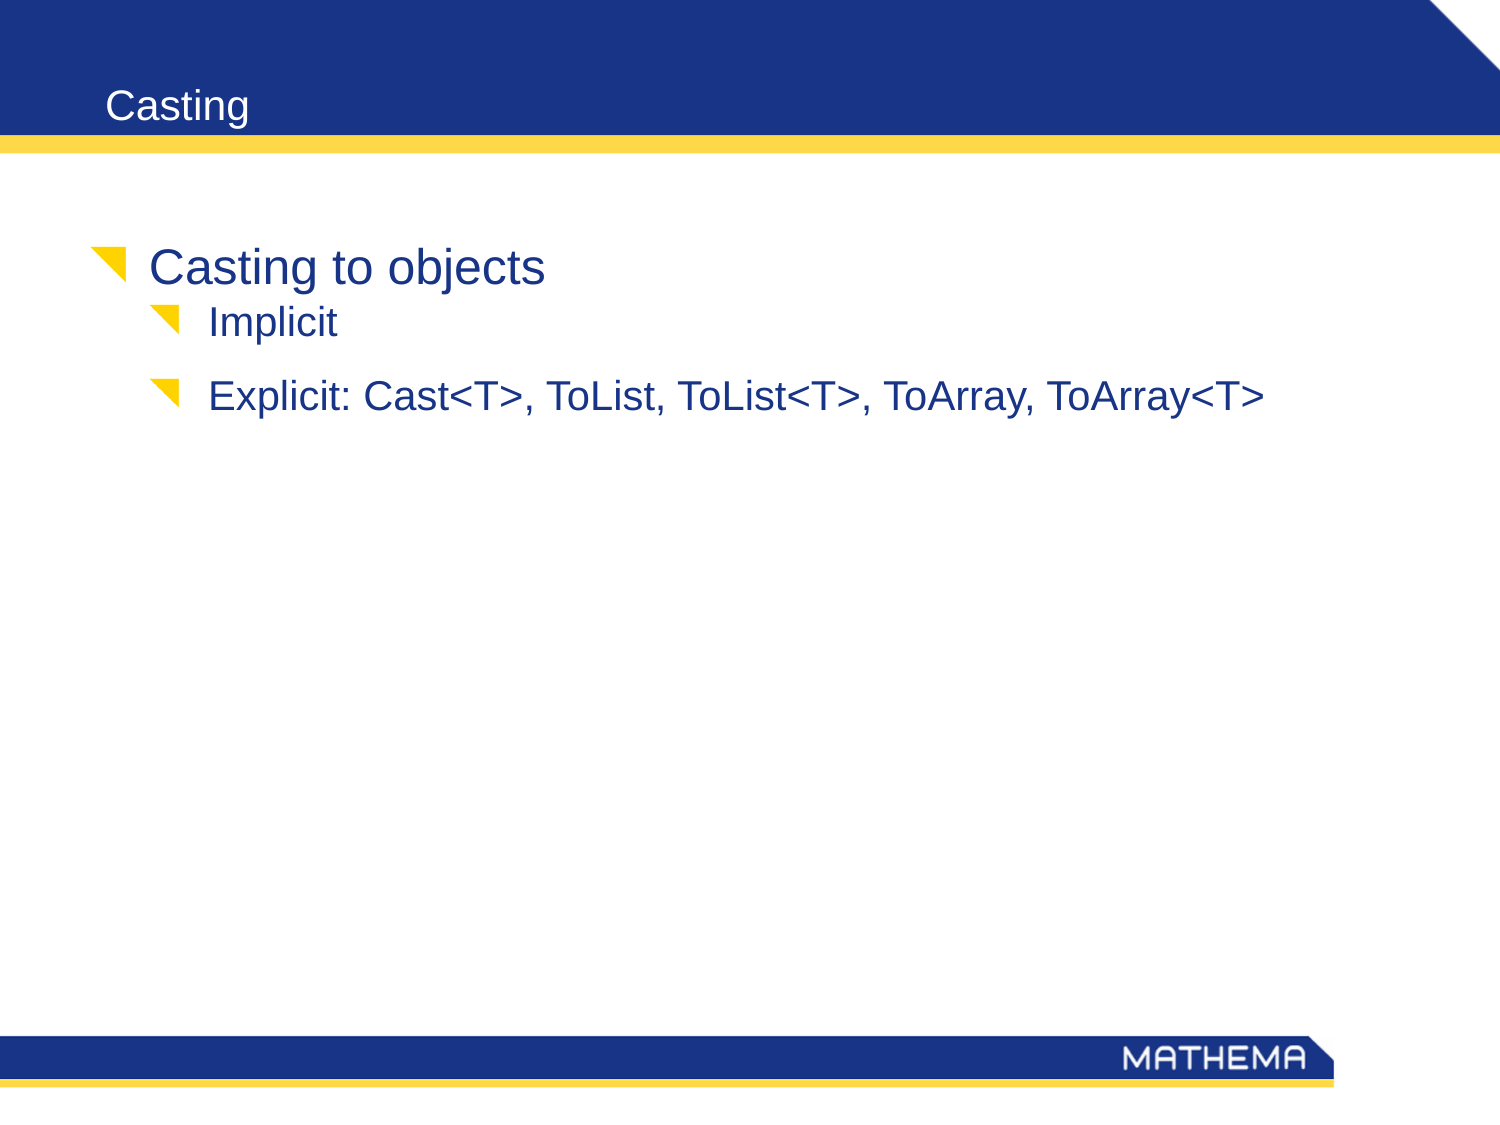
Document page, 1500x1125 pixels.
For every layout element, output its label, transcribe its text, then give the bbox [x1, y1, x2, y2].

title Casting [75, 9, 1426, 198]
list Casting to objects Implicit Explicit: Cast<T>, ToList, ToList<T>, ToArray, ToArray<T> [75, 227, 1426, 970]
picture [0, 0, 1500, 1125]
